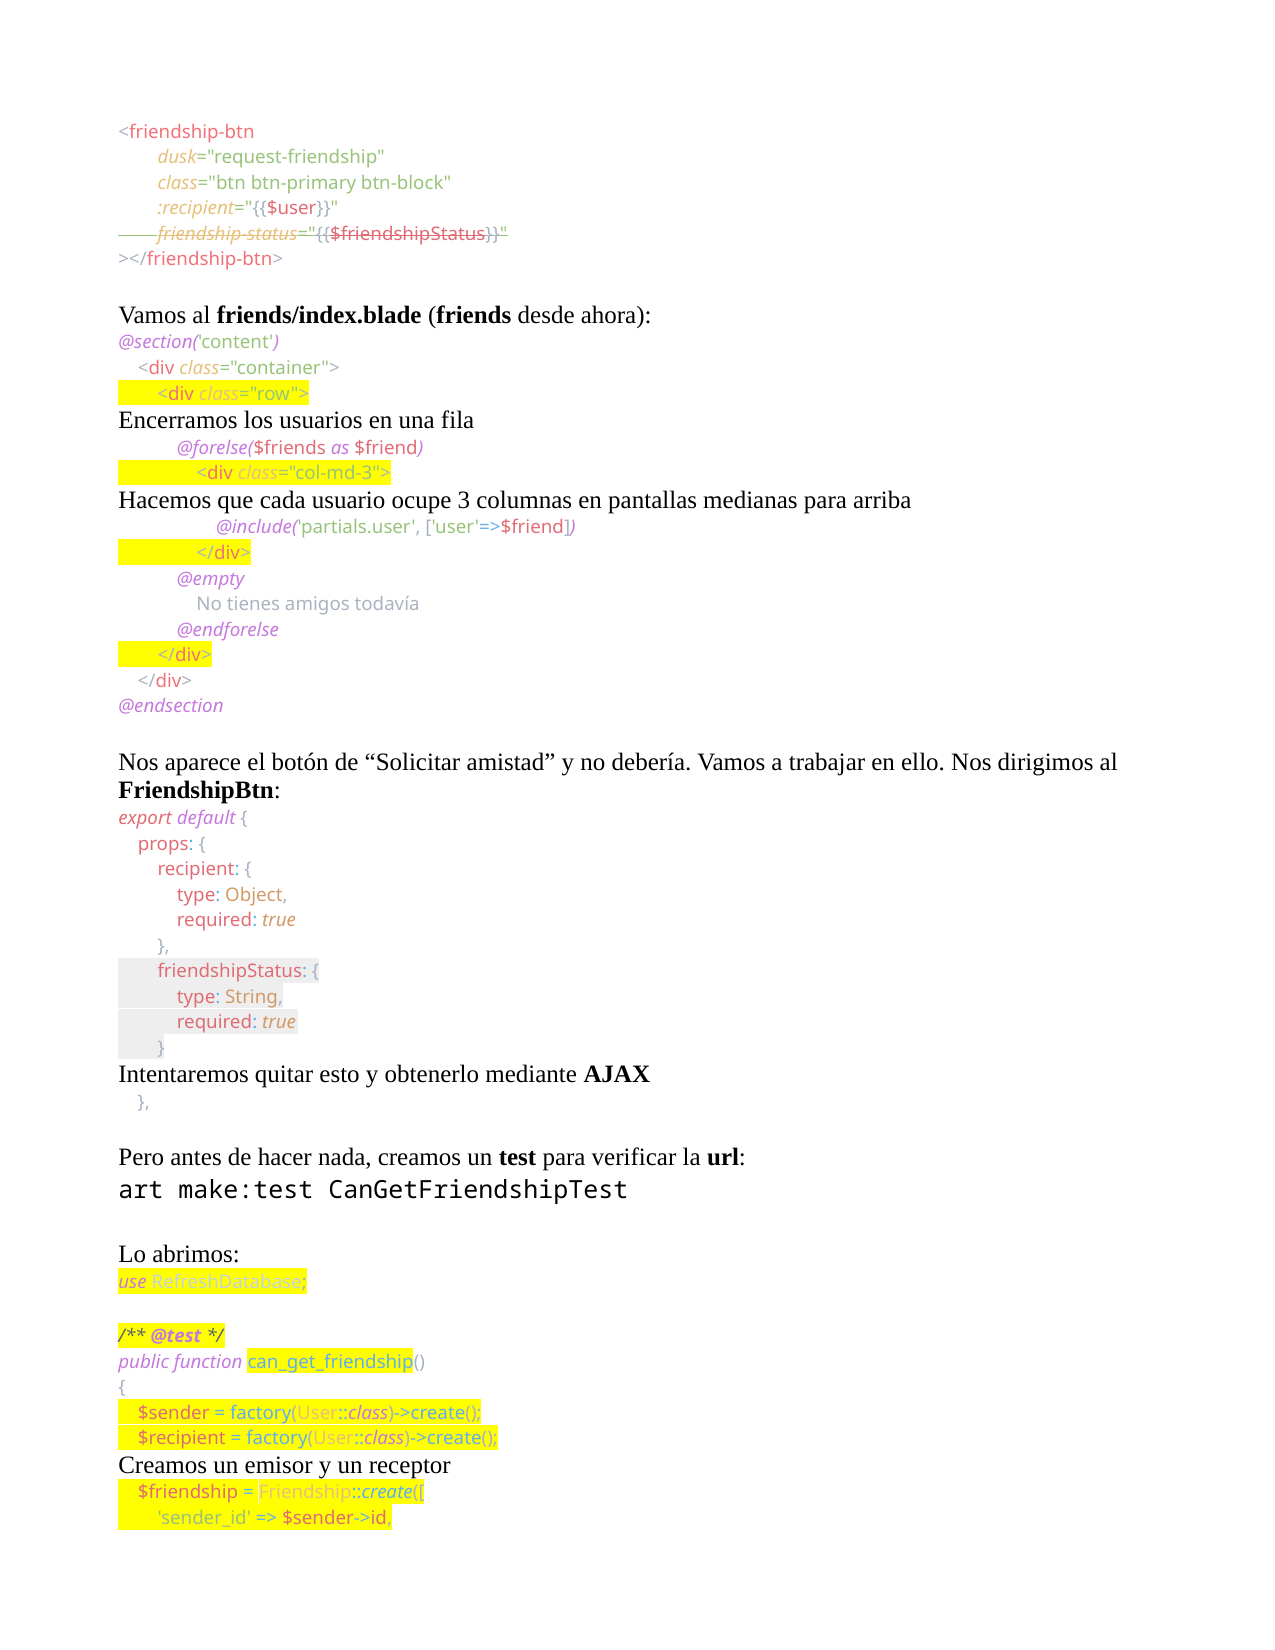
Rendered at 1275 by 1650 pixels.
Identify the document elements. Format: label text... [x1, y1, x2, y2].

text Lo abrimos: [118, 1239, 1157, 1268]
text use RefreshDatabase; /** @test */ public function can_get_friendship() { $sender = factory(User::class)->create(); $recipient = factory(User::class)->create(); Creamos un emisor y un receptor $friendship = Friendship::create([ 'sender_id' => $sender->id, [118, 1268, 1157, 1530]
text Pero antes de hacer nada, creamos un test para verificar la url: [118, 1142, 1157, 1171]
text art make:test CanGetFriendshipTest [118, 1171, 1157, 1239]
text export default { props: { recipient: { type: Object, required: true }, friendshipStatus: { type: String, required: true } Intentaremos quitar esto y obtenerlo mediante AJAX [118, 804, 1157, 1088]
text }, [118, 1088, 1157, 1114]
text @forelse($friends as $friend) <div class="col-md-3"> Hacemos que cada usuario ocupe 3 columnas en pantallas medianas para arriba [118, 434, 1157, 514]
text Nos aparece el botón de “Solicitar amistad” y no debería. Vamos a trabajar en ello. Nos dirigimos al FriendshipBtn: [118, 747, 1157, 804]
text @section('content') <div class="container"> <div class="row"> Encerramos los usuarios en una fila [118, 329, 1157, 434]
text <friendship-btn dusk="request-friendship" class="btn btn-primary btn-block" :recipient="{{$user}}" friendship-status="{{$friendshipStatus}}" ></friendship-btn> [118, 118, 1157, 271]
text @include('partials.user', ['user'=>$friend]) </div> @empty No tienes amigos todavía @endforelse </div> </div> @endsection [118, 514, 1157, 718]
text Vamos al friends/index.blade (friends desde ahora): [118, 300, 1157, 329]
